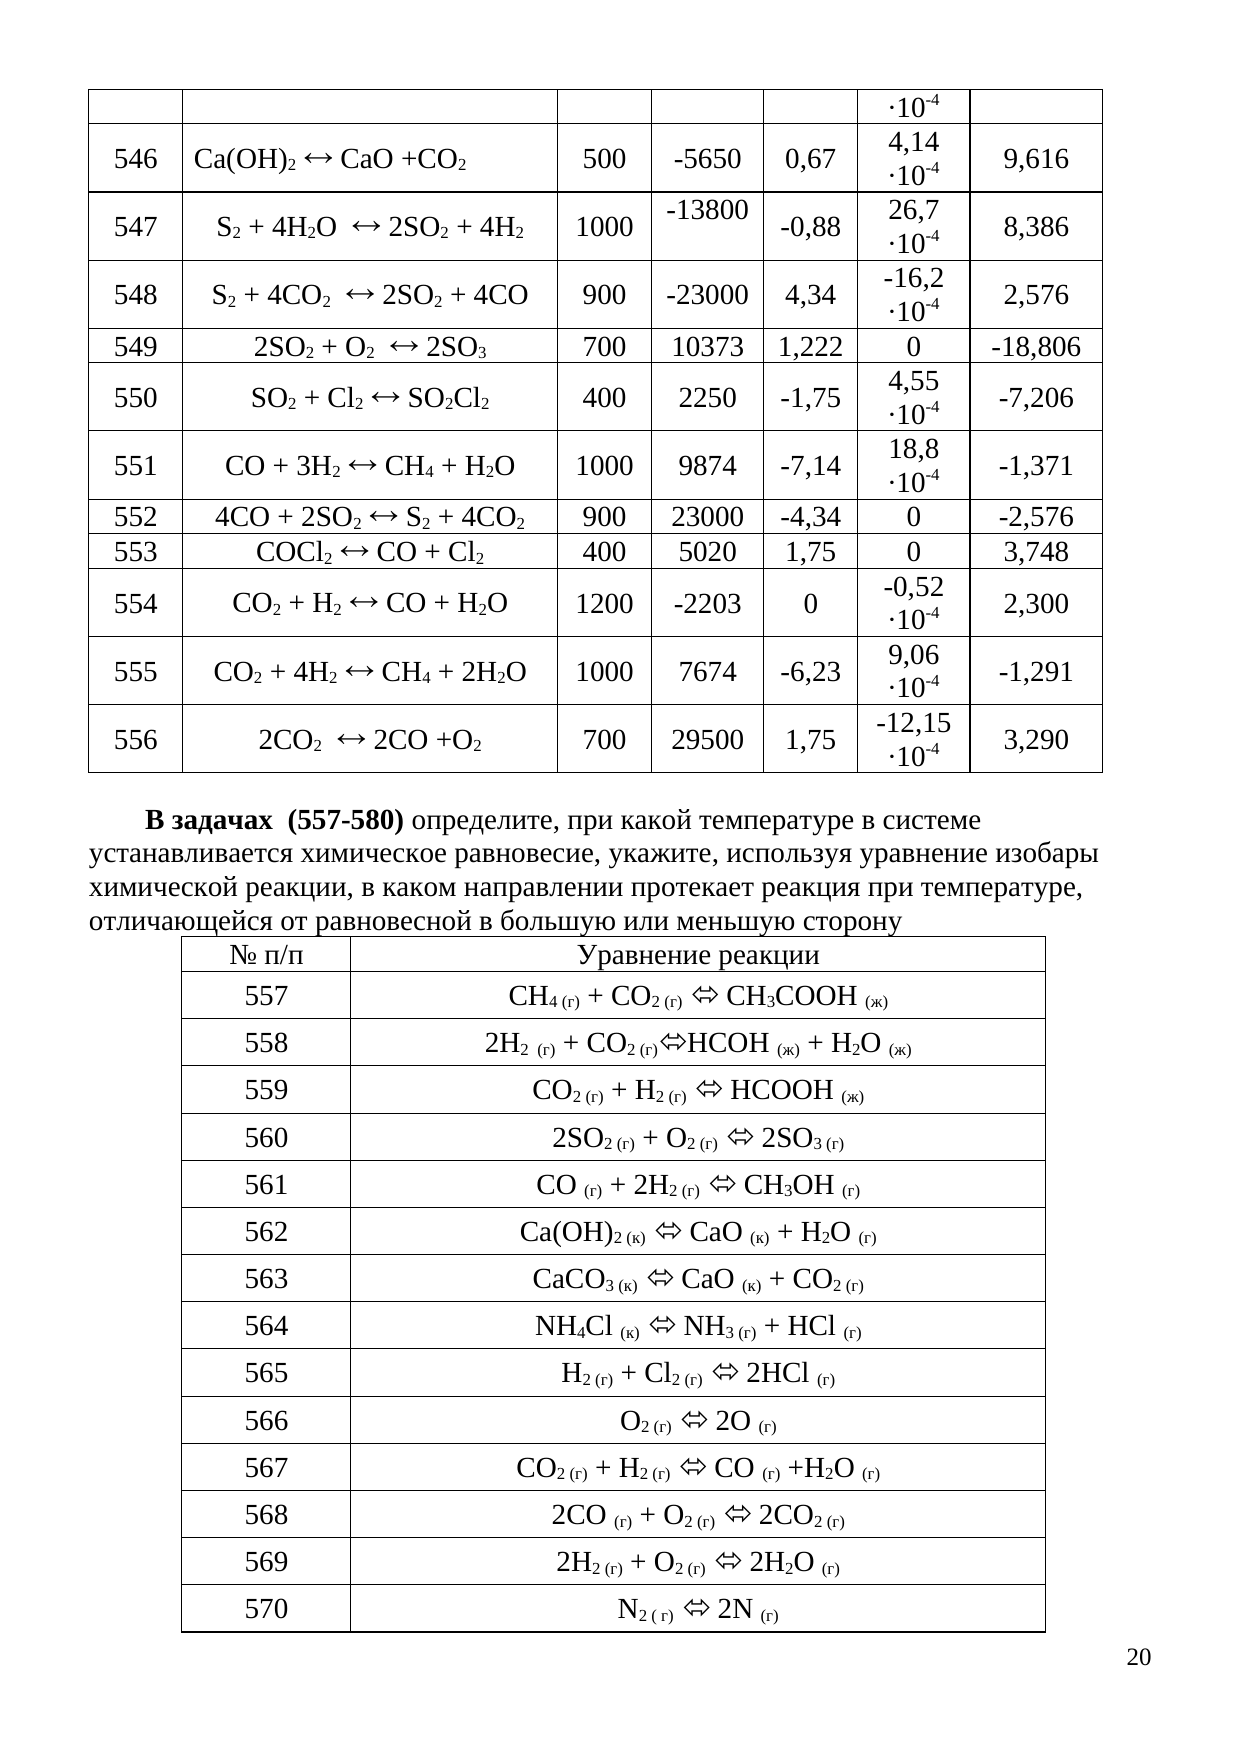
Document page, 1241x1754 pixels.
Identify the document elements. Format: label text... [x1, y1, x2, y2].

table_cell 700 [558, 329, 651, 362]
table_cell O2 (г)  2O (г) [351, 1397, 1045, 1443]
table_header Уравнение реакции [351, 937, 1045, 971]
table_cell 565 [182, 1349, 350, 1396]
table_cell 4,55 ·10-4 [858, 363, 969, 430]
table_cell 1,75 [764, 705, 857, 772]
table_cell -7,14 [764, 431, 857, 498]
table_cell 7674 [652, 637, 763, 704]
table_cell CO (г) + 2H2 (г)  CH3OH (г) [351, 1161, 1045, 1207]
table_cell COCl2  CO + Cl2 [183, 534, 557, 568]
table_cell 2,576 [971, 261, 1102, 328]
table_cell 1000 [558, 193, 651, 259]
table_cell 2H2 (г) + CO2 (г)HCOH (ж) + H2O (ж) [351, 1019, 1045, 1065]
table_cell 0 [858, 329, 969, 362]
table_cell Ca(OH)2 (к)  CaO (к) + H2O (г) [351, 1208, 1045, 1254]
table_cell 561 [182, 1161, 350, 1207]
table_cell 500 [558, 124, 651, 191]
table_cell 2250 [652, 363, 763, 430]
table_cell -16,2 ·10-4 [858, 261, 969, 328]
table_cell 568 [182, 1491, 350, 1537]
table_cell 552 [89, 500, 182, 533]
table_cell 551 [89, 431, 182, 498]
table_cell 4CO + 2SO2  S2 + 4CO2 [183, 500, 557, 533]
table_cell 23000 [652, 500, 763, 533]
table_cell 3,748 [971, 534, 1102, 568]
table_cell 559 [182, 1066, 350, 1112]
table_cell -23000 [652, 261, 763, 328]
table_cell 1000 [558, 637, 651, 704]
table_cell 550 [89, 363, 182, 430]
table_cell 0,67 [764, 124, 857, 191]
table_cell -4,34 [764, 500, 857, 533]
table_cell 2,300 [971, 569, 1102, 636]
table_cell [971, 90, 1102, 123]
table_cell 2CO2  2CO +O2 [183, 705, 557, 772]
table_header № п/п [182, 937, 350, 971]
table_cell 1200 [558, 569, 651, 636]
table_cell [183, 90, 557, 123]
table_cell 9,06 ·10-4 [858, 637, 969, 704]
table_cell 2CO (г) + O2 (г)  2CO2 (г) [351, 1491, 1045, 1537]
table_cell 553 [89, 534, 182, 568]
table_cell CO2 + H2  CO + H2O [183, 569, 557, 636]
table_cell -1,75 [764, 363, 857, 430]
table_cell 26,7 ·10-4 [858, 193, 969, 259]
table_cell [89, 90, 182, 123]
table_cell CO2 (г) + H2 (г)  CO (г) +H2O (г) [351, 1444, 1045, 1490]
table_cell 9,616 [971, 124, 1102, 191]
table_cell 2H2 (г) + O2 (г)  2H2O (г) [351, 1538, 1045, 1584]
table_cell 29500 [652, 705, 763, 772]
table_cell S2 + 4CO2  2SO2 + 4CO [183, 261, 557, 328]
table_cell CaCO3 (к)  CaO (к) + CO2 (г) [351, 1255, 1045, 1301]
table_cell -18,806 [971, 329, 1102, 362]
table_cell 10373 [652, 329, 763, 362]
table_cell 558 [182, 1019, 350, 1065]
table_cell 18,8 ·10-4 [858, 431, 969, 498]
table_cell 900 [558, 261, 651, 328]
table_cell S2 + 4H2O  2SO2 + 4H2 [183, 193, 557, 259]
table_cell 555 [89, 637, 182, 704]
table_cell -2,576 [971, 500, 1102, 533]
table_cell 4,34 [764, 261, 857, 328]
table_cell 0 [764, 569, 857, 636]
table_cell 546 [89, 124, 182, 191]
table_cell [652, 90, 763, 123]
table_cell 562 [182, 1208, 350, 1254]
table_cell 0 [858, 500, 969, 533]
table_cell -0,88 [764, 193, 857, 259]
table_cell 548 [89, 261, 182, 328]
table_cell SO2 + Cl2  SO2Cl2 [183, 363, 557, 430]
table_cell 400 [558, 534, 651, 568]
table_cell 1000 [558, 431, 651, 498]
table_cell -6,23 [764, 637, 857, 704]
table_cell [558, 90, 651, 123]
table_cell 1,75 [764, 534, 857, 568]
table_cell 2SO2 (г) + O2 (г)  2SO3 (г) [351, 1114, 1045, 1159]
table_cell -0,52 ·10-4 [858, 569, 969, 636]
table_cell N2 ( г)  2N (г) [351, 1585, 1045, 1631]
table_cell 8,386 [971, 193, 1102, 259]
table_cell Ca(OH)2  CaO +CO2 [183, 124, 557, 191]
table_cell NH4Cl (к)  NH3 (г) + HCl (г) [351, 1302, 1045, 1348]
table_cell CH4 (г) + CO2 (г)  CH3COOH (ж) [351, 972, 1045, 1018]
table_cell -5650 [652, 124, 763, 191]
table_cell -1,371 [971, 431, 1102, 498]
table_cell ·10-4 [858, 90, 969, 123]
table_cell 554 [89, 569, 182, 636]
table_cell 567 [182, 1444, 350, 1490]
table_cell CO + 3H2  CH4 + H2O [183, 431, 557, 498]
table_cell 556 [89, 705, 182, 772]
table_cell 900 [558, 500, 651, 533]
table_cell 566 [182, 1397, 350, 1443]
text В задачах (557-580) определите, при какой температуре в системе устанавливается химическое равновесие, укажите, используя уравнение изобары химической реакции, в каком направлении протекает реакция при температуре, отличающейся от равновесной в большую или меньшую сторону [89, 802, 1152, 936]
table_cell 1,222 [764, 329, 857, 362]
table_cell 2SO2 + O2  2SO3 [183, 329, 557, 362]
table_cell 400 [558, 363, 651, 430]
table_cell 549 [89, 329, 182, 362]
table_cell 560 [182, 1114, 350, 1159]
table_cell -7,206 [971, 363, 1102, 430]
table_cell 700 [558, 705, 651, 772]
table_cell 563 [182, 1255, 350, 1301]
table_cell 570 [182, 1585, 350, 1631]
table_cell 4,14 ·10-4 [858, 124, 969, 191]
table_cell 564 [182, 1302, 350, 1348]
table_cell 3,290 [971, 705, 1102, 772]
table_cell 9874 [652, 431, 763, 498]
table_cell 0 [858, 534, 969, 568]
table_cell -13800 [652, 193, 763, 259]
table_cell H2 (г) + Cl2 (г)  2HCl (г) [351, 1349, 1045, 1396]
table_cell 5020 [652, 534, 763, 568]
table_cell -1,291 [971, 637, 1102, 704]
table_cell CO2 (г) + H2 (г)  HCOOH (ж) [351, 1066, 1045, 1112]
table_cell -12,15 ·10-4 [858, 705, 969, 772]
table_cell 557 [182, 972, 350, 1018]
table_cell 569 [182, 1538, 350, 1584]
table_cell -2203 [652, 569, 763, 636]
table_cell CO2 + 4H2  CH4 + 2H2O [183, 637, 557, 704]
table_cell [764, 90, 857, 123]
table_cell 547 [89, 193, 182, 259]
